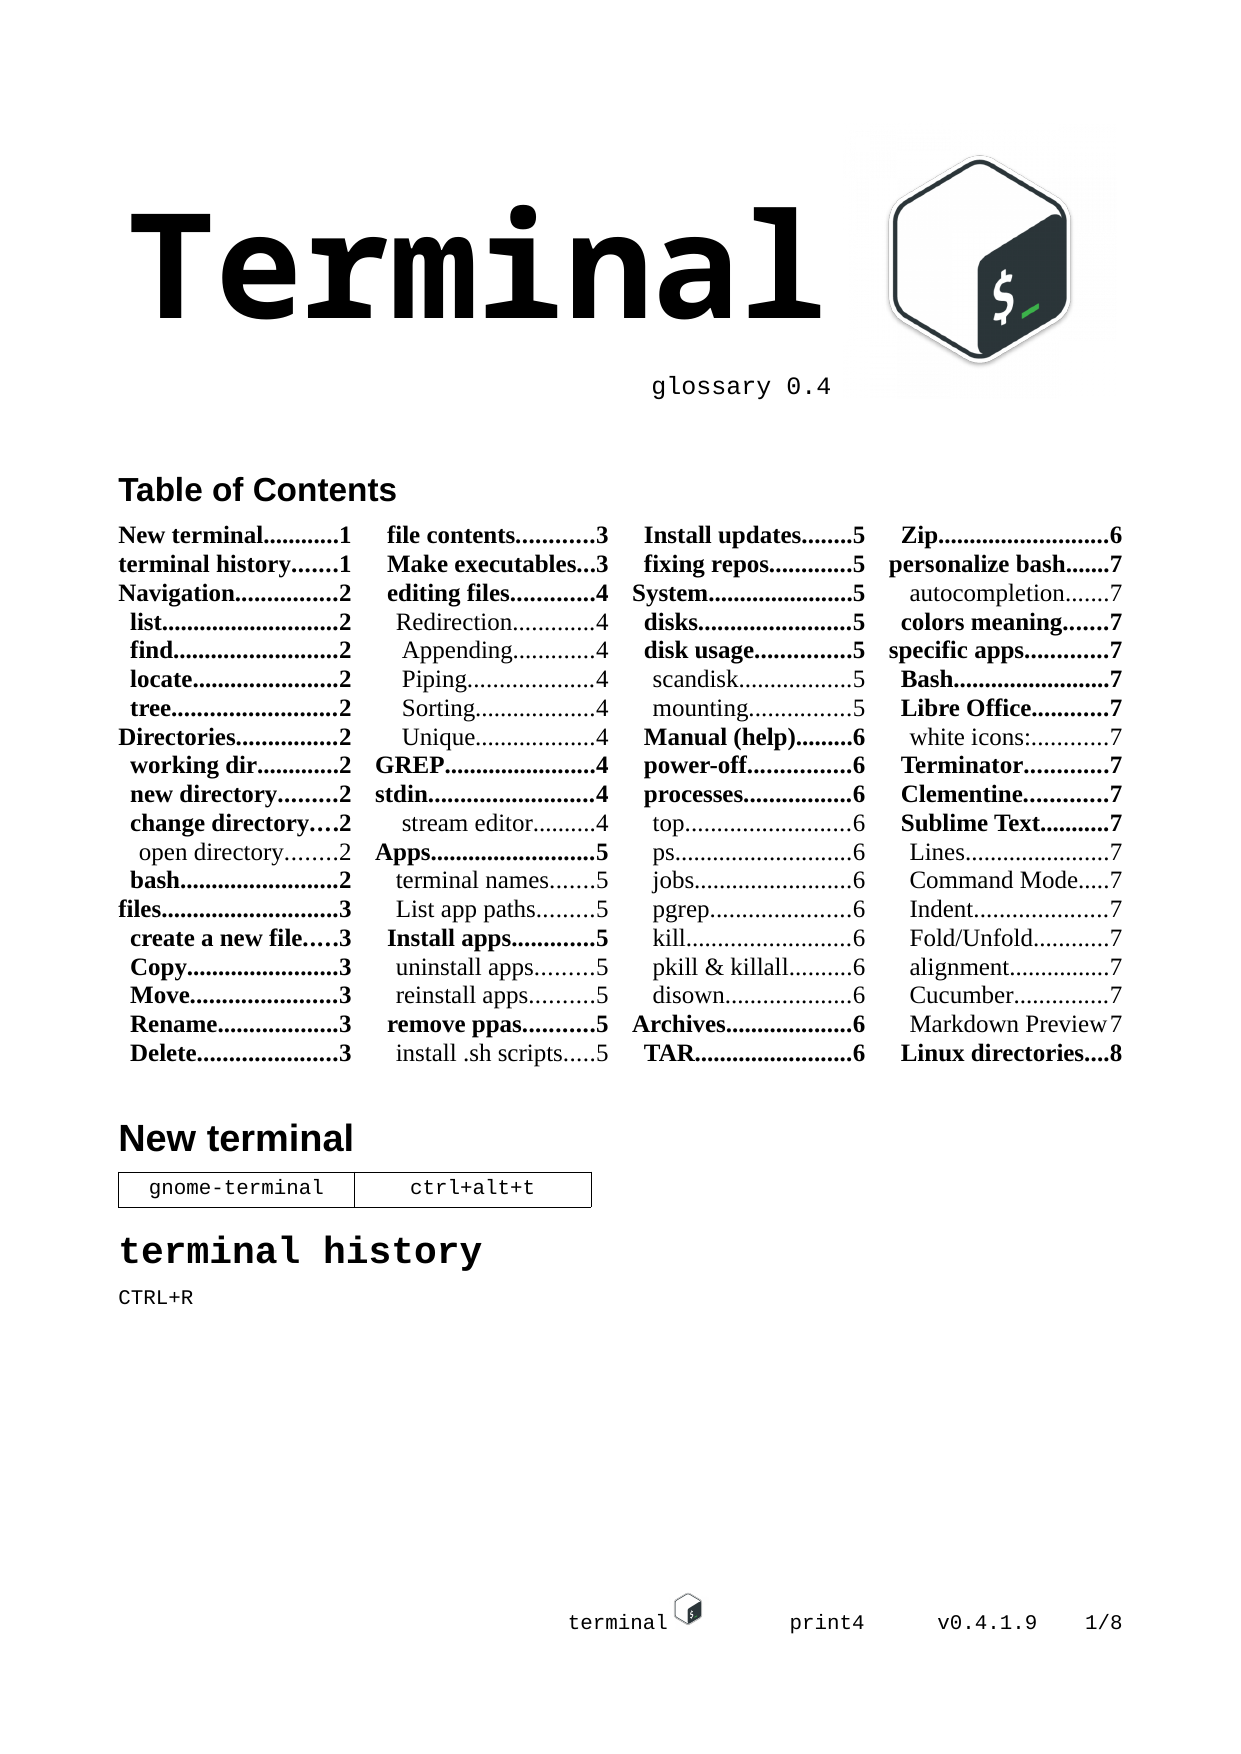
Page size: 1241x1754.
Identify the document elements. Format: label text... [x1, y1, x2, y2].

table_header ctrl+alt+t [355, 1173, 591, 1207]
text TAR 6 [644, 1038, 865, 1067]
text Clementine 7 [901, 779, 1122, 808]
text power-off 6 [644, 751, 865, 779]
text remove ppas 5 [387, 1009, 608, 1038]
text tree 2 [130, 693, 351, 722]
picture [667, 1588, 709, 1630]
text Fold/Unfold 7 [909, 923, 1122, 952]
text List app paths 5 [396, 894, 608, 923]
text Appending 4 [402, 636, 608, 664]
text new directory 2 [130, 779, 351, 808]
table_header [837, 118, 1123, 421]
text disks 5 [644, 607, 865, 636]
text Indent 7 [909, 894, 1122, 923]
text Install updates 5 [644, 521, 865, 549]
text pgrep 6 [652, 894, 865, 923]
text Make executables 3 [387, 549, 608, 578]
text System 5 [632, 578, 865, 607]
text pkill & killall 6 [652, 952, 865, 981]
text Cucumber 7 [909, 981, 1122, 1009]
text bash 2 [130, 866, 351, 894]
text terminal names 5 [396, 866, 608, 894]
table_header Terminal glossary 0.4 [118, 118, 837, 421]
text CTRL+R [118, 1287, 591, 1311]
text Copy 3 [130, 952, 351, 981]
text Delete 3 [130, 1038, 351, 1067]
subtitle Table of Contents [118, 469, 1122, 508]
text white icons: 7 [909, 722, 1122, 751]
text Sublime Text 7 [901, 808, 1122, 837]
text files 3 [118, 894, 351, 923]
text reinstall apps 5 [396, 981, 608, 1009]
text Rename 3 [130, 1009, 351, 1038]
text Libre Office 7 [901, 693, 1122, 722]
text file contents 3 [387, 521, 608, 549]
text find 2 [130, 636, 351, 664]
text uninstall apps 5 [396, 952, 608, 981]
text disown 6 [652, 981, 865, 1009]
text alignment 7 [909, 952, 1122, 981]
text kill 6 [652, 923, 865, 952]
text Linux directories 8 [901, 1038, 1122, 1067]
text processes 6 [644, 779, 865, 808]
text ps 6 [652, 837, 865, 866]
subtitle New terminal [118, 1115, 591, 1159]
text Archives 6 [632, 1009, 865, 1038]
text create a new file 3 [130, 923, 351, 952]
text disk usage 5 [644, 636, 865, 664]
text Terminator 7 [901, 751, 1122, 779]
text GREP 4 [375, 751, 608, 779]
text Move 3 [130, 981, 351, 1009]
text open directory 2 [139, 837, 351, 866]
text Directories 2 [118, 722, 351, 751]
text Apps 5 [375, 837, 608, 866]
text locate 2 [130, 664, 351, 693]
subtitle terminal history [118, 1232, 591, 1275]
text specific apps 7 [889, 636, 1122, 664]
table_header gnome-terminal [119, 1173, 354, 1207]
text Markdown Preview 7 [909, 1009, 1122, 1038]
text editing files 4 [387, 578, 608, 607]
text Lines 7 [909, 837, 1122, 866]
text stream editor 4 [402, 808, 608, 837]
text Redirection 4 [396, 607, 608, 636]
text change directory 2 [130, 808, 351, 837]
text Manual (help) 6 [644, 722, 865, 751]
text Piping 4 [402, 664, 608, 693]
text stdin 4 [375, 779, 608, 808]
text working dir 2 [130, 751, 351, 779]
text Sorting 4 [402, 693, 608, 722]
text personalize bash 7 [889, 549, 1122, 578]
text terminal history 1 [118, 549, 351, 578]
text New terminal 1 [118, 521, 351, 549]
text Command Mode 7 [909, 866, 1122, 894]
text Unique 4 [402, 722, 608, 751]
text mounting 5 [652, 693, 865, 722]
text colors meaning 7 [901, 607, 1122, 636]
text top 6 [652, 808, 865, 837]
text jobs 6 [652, 866, 865, 894]
picture [842, 123, 1117, 399]
text scandisk 5 [652, 664, 865, 693]
text Zip 6 [901, 521, 1122, 549]
text list 2 [130, 607, 351, 636]
text autocompletion 7 [909, 578, 1122, 607]
text fixing repos 5 [644, 549, 865, 578]
text Install apps 5 [387, 923, 608, 952]
text install .sh scripts 5 [396, 1038, 608, 1067]
text Bash 7 [901, 664, 1122, 693]
text Navigation 2 [118, 578, 351, 607]
